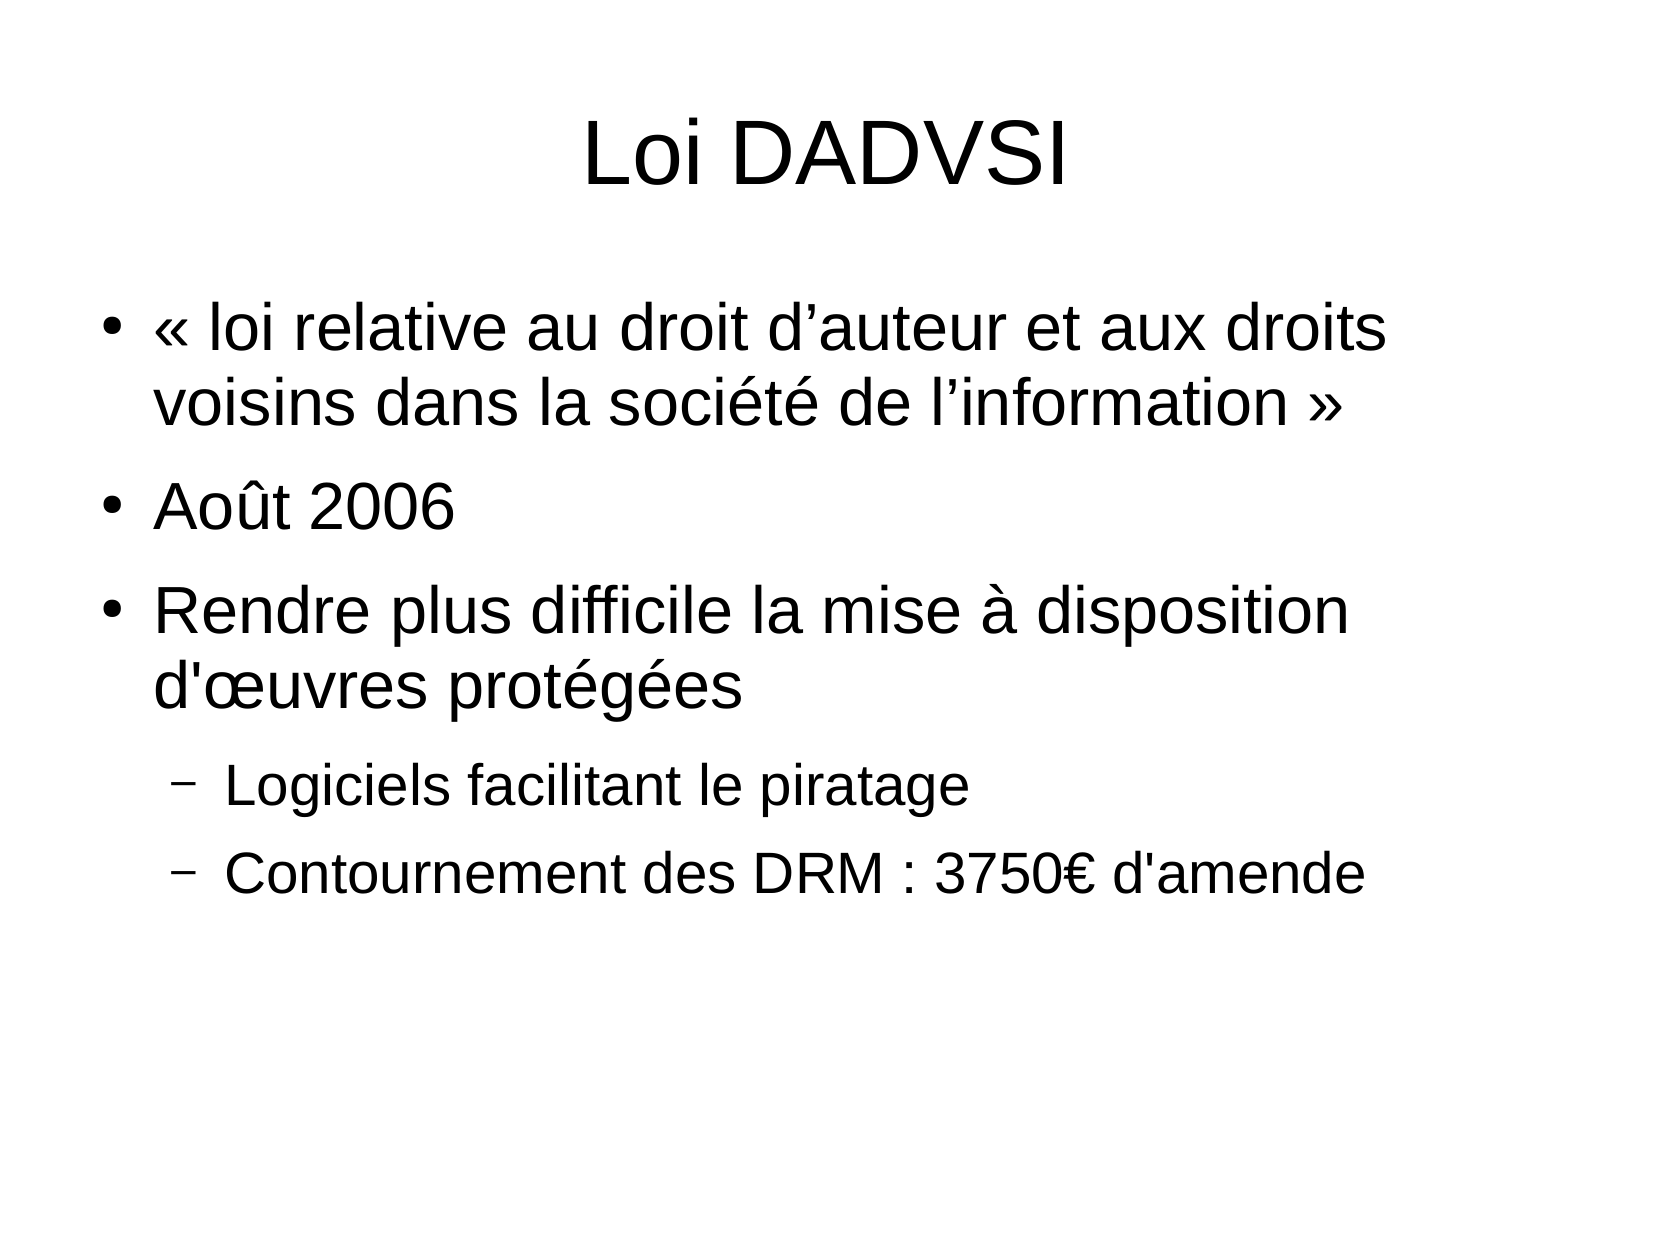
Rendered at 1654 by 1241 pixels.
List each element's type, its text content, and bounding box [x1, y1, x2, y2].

title Loi DADVSI [82, 49, 1571, 257]
list « loi relative au droit d’auteur et aux droits voisins dans la société de l’information » Août 2006 Rendre plus difficile la mise à disposition d'œuvres protégées Logiciels facilitant le piratage Contournement des DRM : 3750€ d'amende [82, 290, 1571, 1010]
